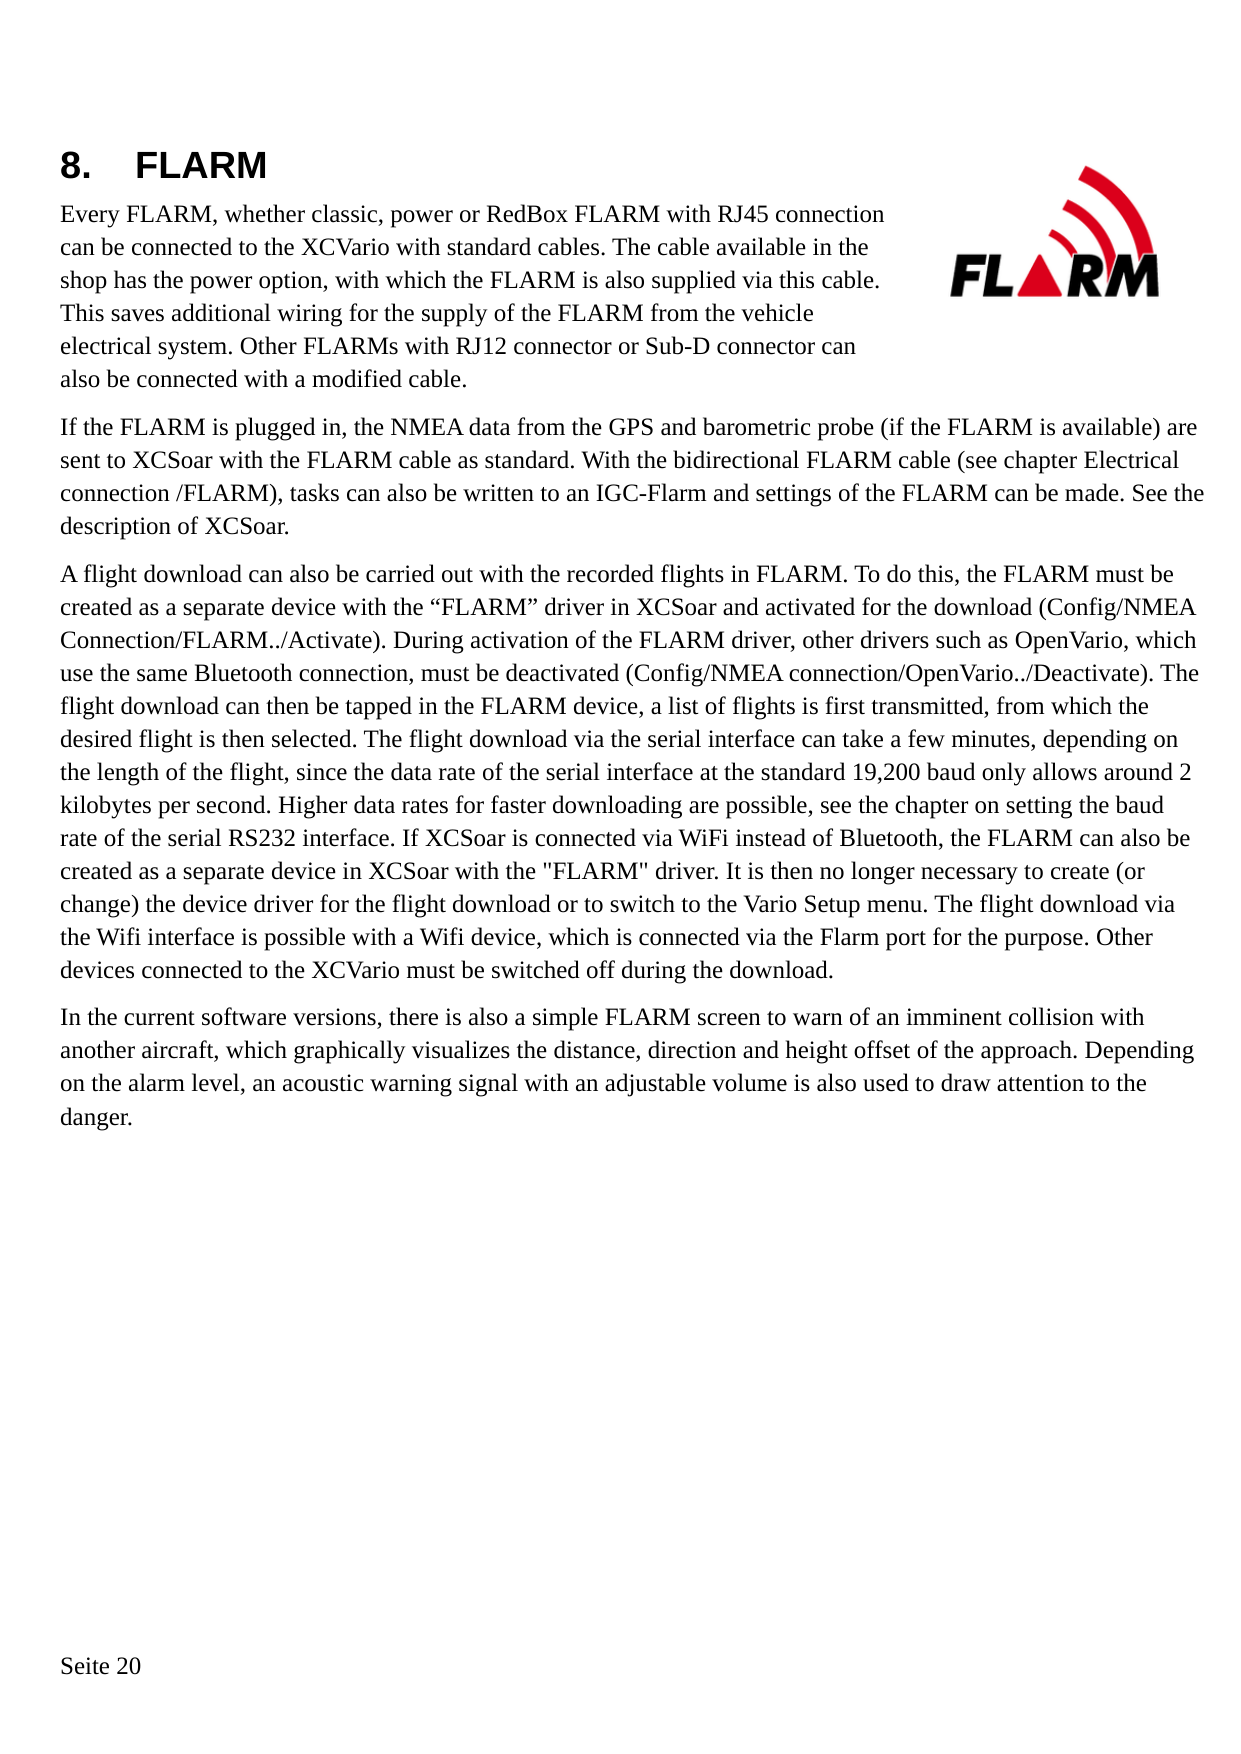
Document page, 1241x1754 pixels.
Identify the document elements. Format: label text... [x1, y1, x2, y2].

subtitle FLARM [60, 143, 1207, 187]
text In the current software versions, there is also a simple FLARM screen to warn of an imminent collision with another aircraft, which graphically visualizes the distance, direction and height offset of the approach. Depending on the alarm level, an acoustic warning signal with an adjustable volume is also used to draw attention to the danger. [60, 1002, 1207, 1130]
picture [942, 156, 1167, 305]
text If the FLARM is plugged in, the NMEA data from the GPS and barometric probe (if the FLARM is available) are sent to XCSoar with the FLARM cable as standard. With the bidirectional FLARM cable (see chapter Electrical connection /FLARM), tasks can also be written to an IGC-Flarm and settings of the FLARM can be made. See the description of XCSoar. [60, 412, 1207, 540]
text Every FLARM, whether classic, power or RedBox FLARM with RJ45 connection can be connected to the XCVario with standard cables. The cable available in the shop has the power option, with which the FLARM is also supplied via this cable. This saves additional wiring for the supply of the FLARM from the vehicle electrical system. Other FLARMs with RJ12 connector or Sub-D connector can also be connected with a modified cable. [60, 199, 1207, 393]
text A flight download can also be carried out with the recorded flights in FLARM. To do this, the FLARM must be created as a separate device with the “FLARM” driver in XCSoar and activated for the download (Config/NMEA Connection/FLARM../Activate). During activation of the FLARM driver, other drivers such as OpenVario, which use the same Bluetooth connection, must be deactivated (Config/NMEA connection/OpenVario../Deactivate). The flight download can then be tapped in the FLARM device, a list of flights is first transmitted, from which the desired flight is then selected. The flight download via the serial interface can take a few minutes, depending on the length of the flight, since the data rate of the serial interface at the standard 19,200 baud only allows around 2 kilobytes per second. Higher data rates for faster downloading are possible, see the chapter on setting the baud rate of the serial RS232 interface. If XCSoar is connected via WiFi instead of Bluetooth, the FLARM can also be created as a separate device in XCSoar with the "FLARM" driver. It is then no longer necessary to create (or change) the device driver for the flight download or to switch to the Vario Setup menu. The flight download via the Wifi interface is possible with a Wifi device, which is connected via the Flarm port for the purpose. Other devices connected to the XCVario must be switched off during the download. [60, 559, 1207, 984]
